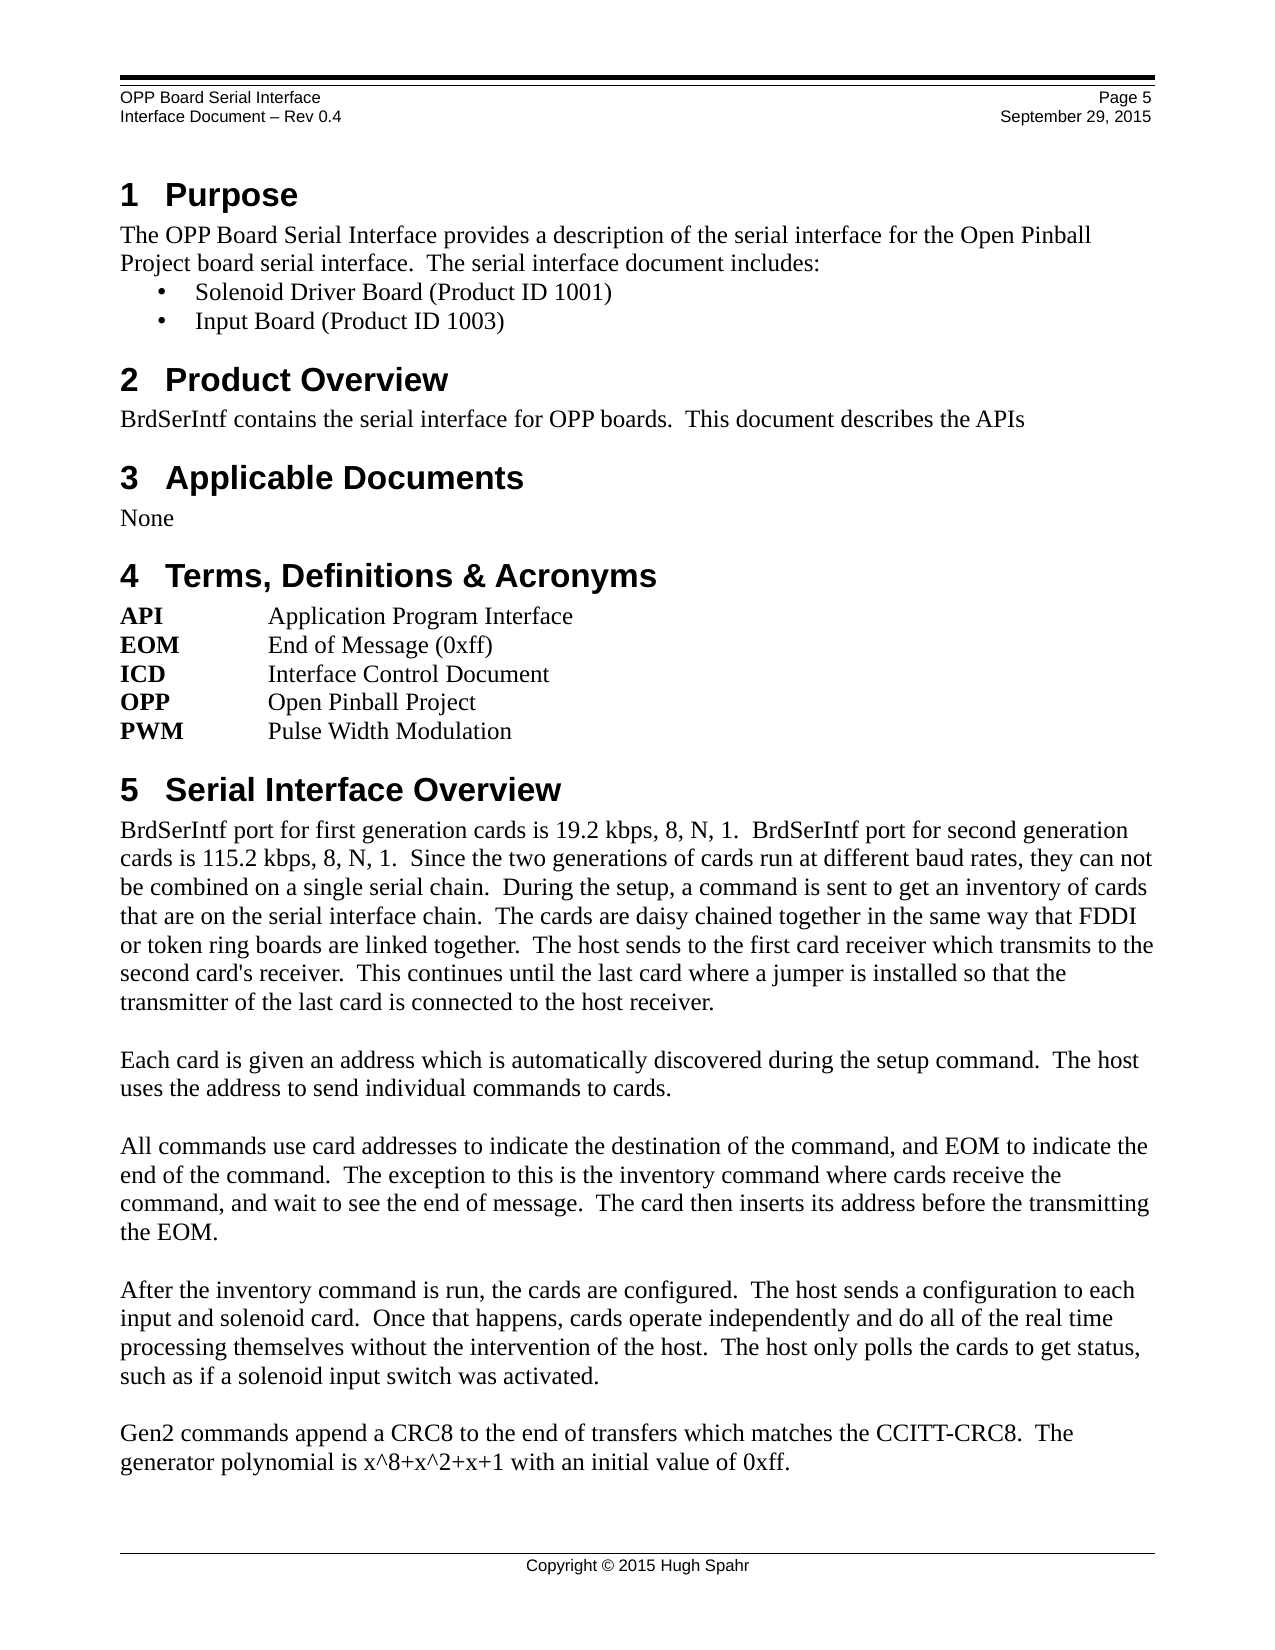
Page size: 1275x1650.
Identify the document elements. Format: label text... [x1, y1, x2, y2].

list Input Board (Product ID 1003) [157, 306, 1155, 335]
text PWM Pulse Width Modulation [120, 716, 1155, 745]
subtitle Terms, Definitions & Acronyms [120, 557, 1155, 595]
text OPP Open Pinball Project [120, 687, 1155, 716]
text None [120, 503, 1155, 532]
text BrdSerIntf contains the serial interface for OPP boards. This document describes the APIs [120, 404, 1155, 433]
text Gen2 commands append a CRC8 to the end of transfers which matches the CCITT-CRC8. The generator polynomial is x^8+x^2+x+1 with an initial value of 0xff. [120, 1418, 1155, 1476]
text BrdSerIntf port for first generation cards is 19.2 kbps, 8, N, 1. BrdSerIntf port for second generation cards is 115.2 kbps, 8, N, 1. Since the two generations of cards run at different baud rates, they can not be combined on a single serial chain. During the setup, a command is sent to get an inventory of cards that are on the serial interface chain. The cards are daisy chained together in the same way that FDDI or token ring boards are linked together. The host sends to the first card receiver which transmits to the second card's receiver. This continues until the last card where a jumper is installed so that the transmitter of the last card is connected to the host receiver. [120, 815, 1155, 1016]
text All commands use card addresses to indicate the destination of the command, and EOM to indicate the end of the command. The exception to this is the inventory command where cards receive the command, and wait to see the end of message. The card then inserts its address before the transmitting the EOM. [120, 1131, 1155, 1246]
text The OPP Board Serial Interface provides a description of the serial interface for the Open Pinball Project board serial interface. The serial interface document includes: [120, 220, 1155, 277]
subtitle Purpose [120, 175, 1155, 213]
subtitle Product Overview [120, 360, 1155, 398]
subtitle Applicable Documents [120, 458, 1155, 497]
text EOM End of Message (0xff) [120, 630, 1155, 659]
list Solenoid Driver Board (Product ID 1001) [157, 277, 1155, 306]
subtitle Serial Interface Overview [120, 770, 1155, 808]
text Each card is given an address which is automatically discovered during the setup command. The host uses the address to send individual commands to cards. [120, 1045, 1155, 1102]
text API Application Program Interface [120, 601, 1155, 630]
text After the inventory command is run, the cards are configured. The host sends a configuration to each input and solenoid card. Once that happens, cards operate independently and do all of the real time processing themselves without the intervention of the host. The host only polls the cards to get status, such as if a solenoid input switch was activated. [120, 1275, 1155, 1390]
text ICD Interface Control Document [120, 659, 1155, 687]
